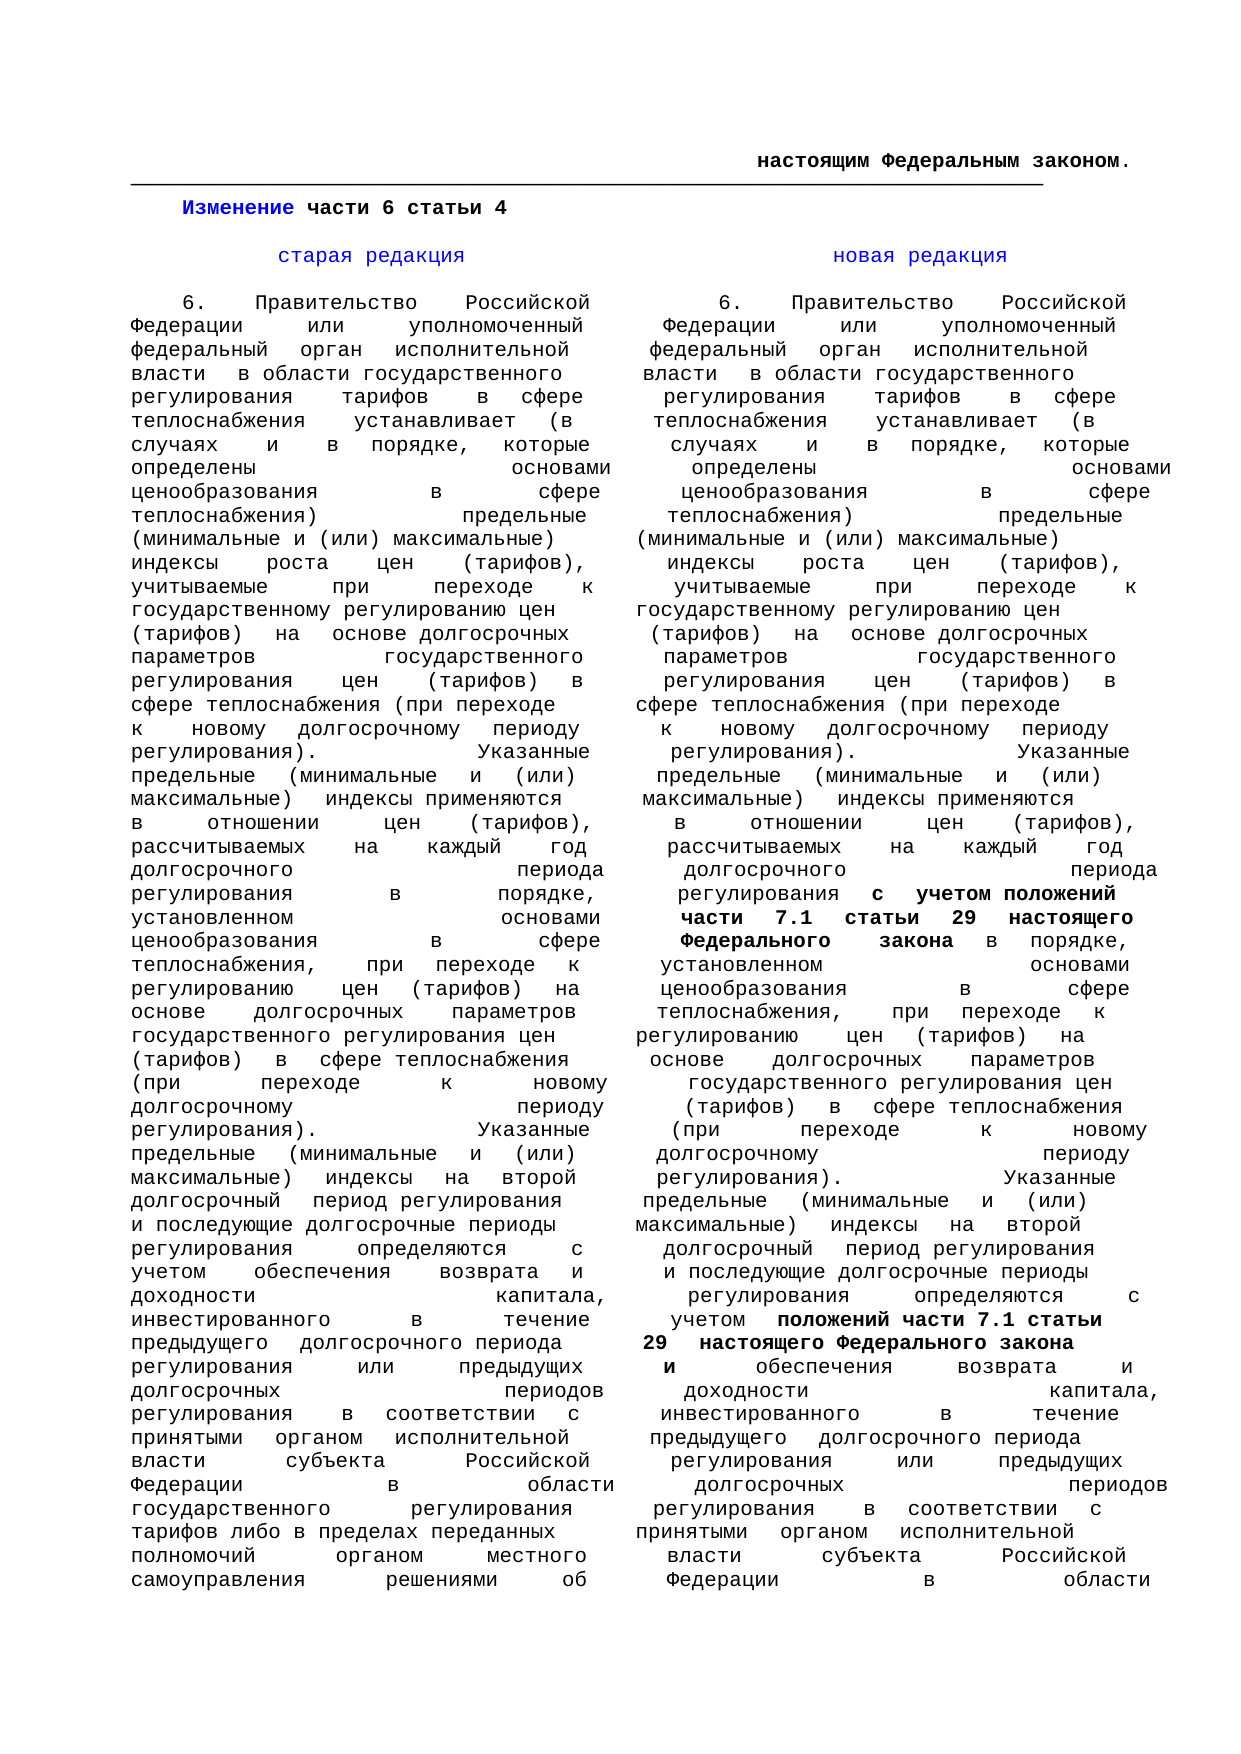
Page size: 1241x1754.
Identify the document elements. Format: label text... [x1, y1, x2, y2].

text в отношении цен (тарифов), в отношении цен (тарифов), [118, 812, 1181, 836]
text параметров государственного параметров государственного [118, 647, 1181, 670]
text регулирования тарифов в сфере регулирования тарифов в сфере [118, 386, 1181, 410]
text федеральный орган исполнительной федеральный орган исполнительной [118, 339, 1181, 363]
text регулирования в соответствии с инвестированного в течение [118, 1403, 1181, 1427]
text предельные (минимальные и (или) долгосрочному периоду [118, 1143, 1181, 1167]
text (тарифов) на основе долгосрочных (тарифов) на основе долгосрочных [118, 623, 1181, 647]
text предельные (минимальные и (или) предельные (минимальные и (или) [118, 765, 1181, 788]
text учитываемые при переходе к учитываемые при переходе к [118, 576, 1181, 599]
text регулированию цен (тарифов) на ценообразования в сфере [118, 978, 1181, 1001]
text Федерации в области долгосрочных периодов [118, 1474, 1181, 1498]
text доходности капитала, регулирования определяются с [118, 1285, 1181, 1309]
text ценообразования в сфере Федерального закона в порядке, [118, 930, 1181, 954]
text случаях и в порядке, которые случаях и в порядке, которые [118, 434, 1181, 457]
text определены основами определены основами [118, 457, 1181, 481]
text инвестированного в течение учетом положений части 7.1 статьи [118, 1309, 1181, 1332]
text регулирования). Указанные (при переходе к новому [118, 1119, 1181, 1143]
text долгосрочного периода долгосрочного периода [118, 859, 1181, 883]
text рассчитываемых на каждый год рассчитываемых на каждый год [118, 836, 1181, 859]
text настоящим Федеральным законом. [118, 150, 1181, 174]
text принятыми органом исполнительной предыдущего долгосрочного периода [118, 1427, 1181, 1451]
text теплоснабжения устанавливает (в теплоснабжения устанавливает (в [118, 410, 1181, 434]
text регулирования или предыдущих и обеспечения возврата и [118, 1356, 1181, 1379]
text власти субъекта Российской регулирования или предыдущих [118, 1451, 1181, 1474]
text предыдущего долгосрочного периода 29 настоящего Федерального закона [118, 1332, 1181, 1356]
text долгосрочному периоду (тарифов) в сфере теплоснабжения [118, 1096, 1181, 1119]
text тарифов либо в пределах переданных принятыми органом исполнительной [118, 1521, 1181, 1545]
text (тарифов) в сфере теплоснабжения основе долгосрочных параметров [118, 1048, 1181, 1072]
text государственному регулированию цен государственному регулированию цен [118, 599, 1181, 623]
text ───────────────────────────────────────────────────────────────────────── [118, 174, 1181, 197]
text (минимальные и (или) максимальные) (минимальные и (или) максимальные) [118, 528, 1181, 552]
text к новому долгосрочному периоду к новому долгосрочному периоду [118, 717, 1181, 741]
text регулирования). Указанные регулирования). Указанные [118, 741, 1181, 765]
text основе долгосрочных параметров теплоснабжения, при переходе к [118, 1001, 1181, 1025]
text старая редакция новая редакция [118, 244, 1181, 268]
text сфере теплоснабжения (при переходе сфере теплоснабжения (при переходе [118, 694, 1181, 717]
text долгосрочных периодов доходности капитала, [118, 1379, 1181, 1403]
text максимальные) индексы на второй регулирования). Указанные [118, 1167, 1181, 1190]
text полномочий органом местного власти субъекта Российской [118, 1545, 1181, 1569]
text теплоснабжения, при переходе к установленном основами [118, 954, 1181, 978]
text самоуправления решениями об Федерации в области [118, 1569, 1181, 1592]
text государственного регулирования регулирования в соответствии с [118, 1498, 1181, 1521]
text учетом обеспечения возврата и и последующие долгосрочные периоды [118, 1261, 1181, 1285]
text и последующие долгосрочные периоды максимальные) индексы на второй [118, 1214, 1181, 1238]
text ценообразования в сфере ценообразования в сфере [118, 481, 1181, 505]
text максимальные) индексы применяются максимальные) индексы применяются [118, 788, 1181, 812]
text регулирования цен (тарифов) в регулирования цен (тарифов) в [118, 670, 1181, 694]
text (при переходе к новому государственного регулирования цен [118, 1072, 1181, 1096]
text государственного регулирования цен регулированию цен (тарифов) на [118, 1025, 1181, 1048]
text долгосрочный период регулирования предельные (минимальные и (или) [118, 1190, 1181, 1214]
text регулирования в порядке, регулирования с учетом положений [118, 883, 1181, 907]
text индексы роста цен (тарифов), индексы роста цен (тарифов), [118, 552, 1181, 576]
text установленном основами части 7.1 статьи 29 настоящего [118, 907, 1181, 930]
text Федерации или уполномоченный Федерации или уполномоченный [118, 316, 1181, 339]
text власти в области государственного власти в области государственного [118, 363, 1181, 386]
text регулирования определяются с долгосрочный период регулирования [118, 1238, 1181, 1261]
text 6. Правительство Российской 6. Правительство Российской [118, 292, 1181, 316]
text теплоснабжения) предельные теплоснабжения) предельные [118, 505, 1181, 528]
text Изменение части 6 статьи 4 [118, 197, 1181, 221]
